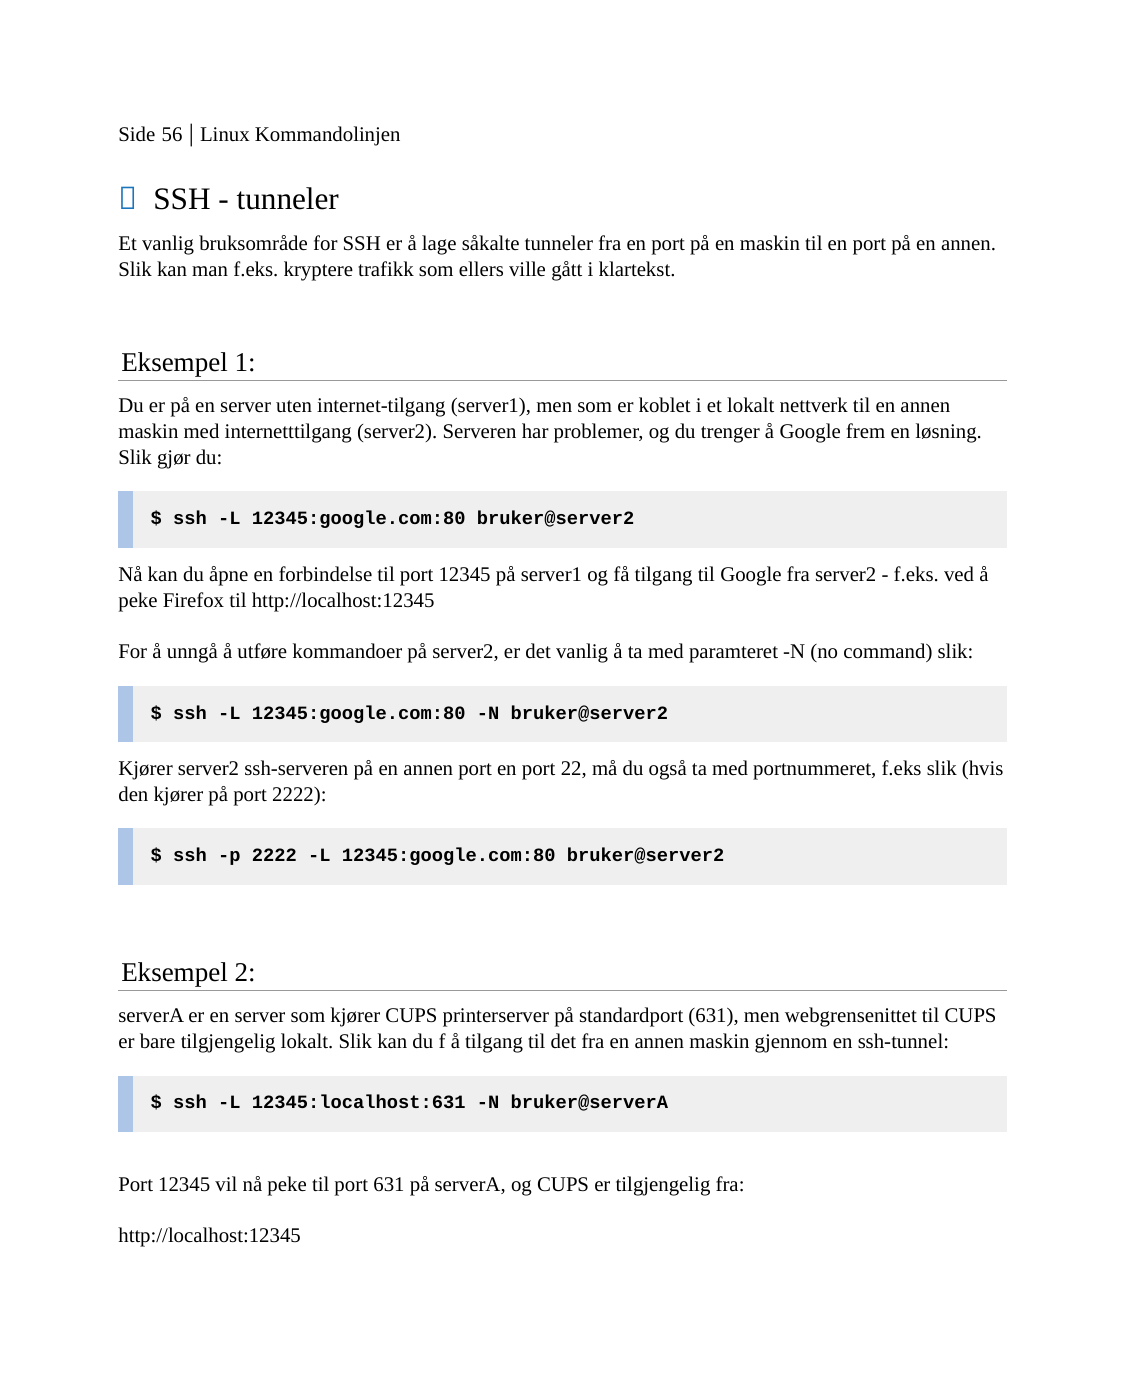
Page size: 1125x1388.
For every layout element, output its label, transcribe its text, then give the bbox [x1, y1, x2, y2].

text Nå kan du åpne en forbindelse til port 12345 på server1 og få tilgang til Google fra server2 - f.eks. ved å peke Firefox til http://localhost:12345 For å unngå å utføre kommandoer på server2, er det vanlig å ta med paramteret -N (no command) slik: [118, 562, 1007, 663]
subtitle  SSH - tunneler [118, 176, 1007, 219]
text Port 12345 vil nå peke til port 631 på serverA, og CUPS er tilgjengelig fra: http://localhost:12345 [118, 1146, 1007, 1247]
subtitle Eksempel 1: [118, 312, 1007, 380]
text Kjører server2 ssh-serveren på en annen port en port 22, må du også ta med portnummeret, f.eks slik (hvis den kjører på port 2222): [118, 756, 1007, 806]
subtitle Eksempel 2: [118, 953, 1007, 990]
text $ ssh -L 12345:google.com:80 -N bruker@server2 [133, 686, 1007, 742]
text serverA er en server som kjører CUPS printerserver på standardport (631), men webgrensenittet til CUPS er bare tilgjengelig lokalt. Slik kan du f å tilgang til det fra en annen maskin gjennom en ssh-tunnel: [118, 1003, 1007, 1053]
text Et vanlig bruksområde for SSH er å lage såkalte tunneler fra en port på en maskin til en port på en annen. Slik kan man f.eks. kryptere trafikk som ellers ville gått i klartekst. [118, 231, 1007, 281]
text $ ssh -p 2222 -L 12345:google.com:80 bruker@server2 [133, 828, 1007, 885]
text $ ssh -L 12345:localhost:631 -N bruker@serverA [133, 1076, 1007, 1132]
text $ ssh -L 12345:google.com:80 bruker@server2 [133, 491, 1007, 548]
text Du er på en server uten internet-tilgang (server1), men som er koblet i et lokalt nettverk til en annen maskin med internetttilgang (server2). Serveren har problemer, og du trenger å Google frem en løsning. Slik gjør du: [118, 393, 1007, 469]
